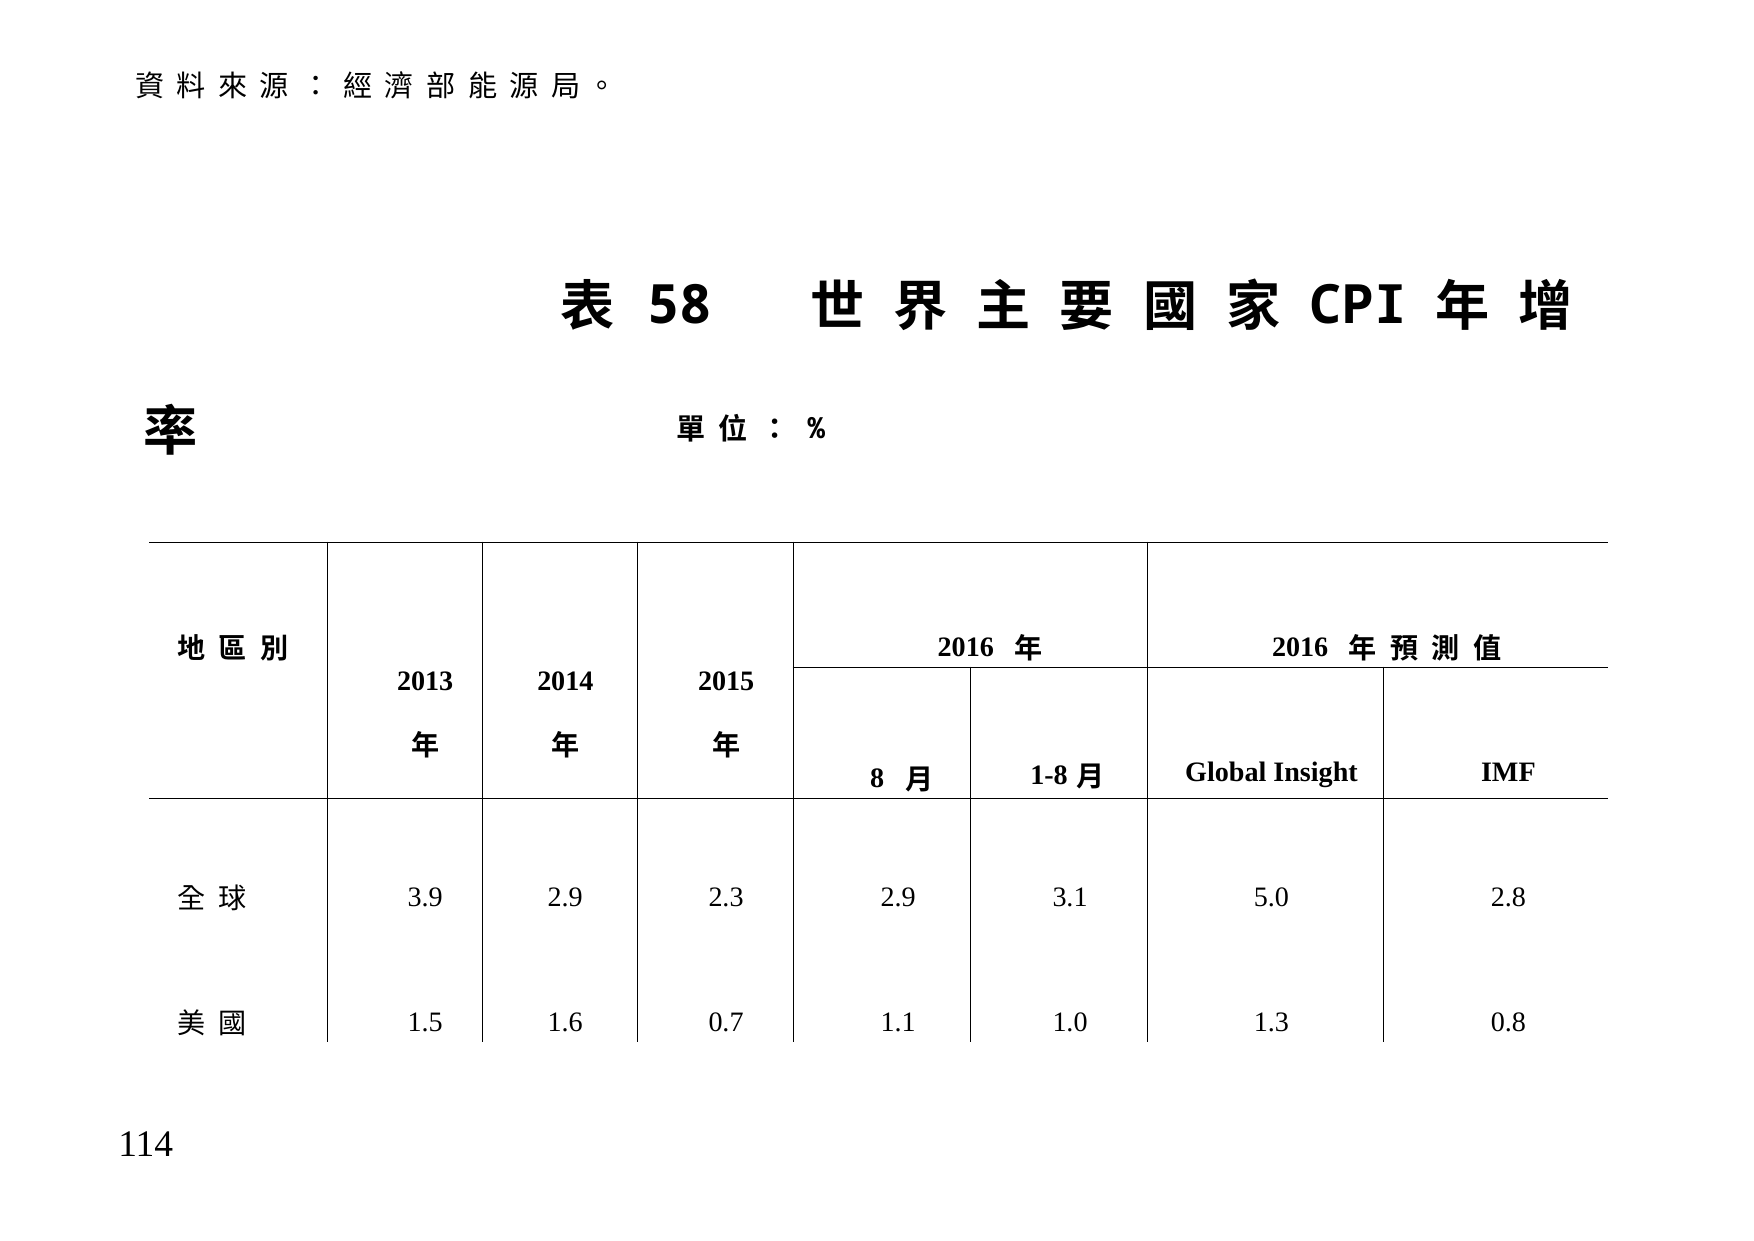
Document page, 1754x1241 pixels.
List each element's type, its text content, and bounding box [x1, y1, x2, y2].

table_cell 美國 [149, 917, 327, 1042]
table_header 2013年 [328, 543, 482, 798]
table_header 2016年 [794, 543, 1147, 667]
table_cell 1.3 [1148, 917, 1383, 1042]
table_cell IMF [1384, 668, 1608, 798]
table_cell 全球 [149, 799, 327, 917]
table_cell 2.3 [638, 799, 793, 917]
table_cell 3.9 [328, 799, 482, 917]
table_cell 0.7 [638, 917, 793, 1042]
table_cell 8月 [794, 668, 970, 798]
table_cell 1.6 [483, 917, 637, 1042]
table_header 2014年 [483, 543, 637, 798]
table_cell 1.5 [328, 917, 482, 1042]
table_header 2015年 [638, 543, 793, 798]
table_cell Global Insight [1148, 668, 1383, 798]
table_cell 3.1 [971, 799, 1147, 917]
table_header 地區別 [149, 543, 327, 798]
table_cell 1.1 [794, 917, 970, 1042]
table_cell 1-8月 [971, 668, 1147, 798]
table_cell 1.0 [971, 917, 1147, 1042]
table_cell 5.0 [1148, 799, 1383, 917]
subtitle 表58 世界主要國家CPI年增率 單位：% [128, 229, 1628, 479]
table_header 2016年預測值 [1148, 543, 1608, 667]
text 資料來源：經濟部能源局。 [128, 42, 1628, 104]
table_cell 2.9 [794, 799, 970, 917]
table_cell 2.8 [1384, 799, 1608, 917]
table_cell 2.9 [483, 799, 637, 917]
table_cell 0.8 [1384, 917, 1608, 1042]
